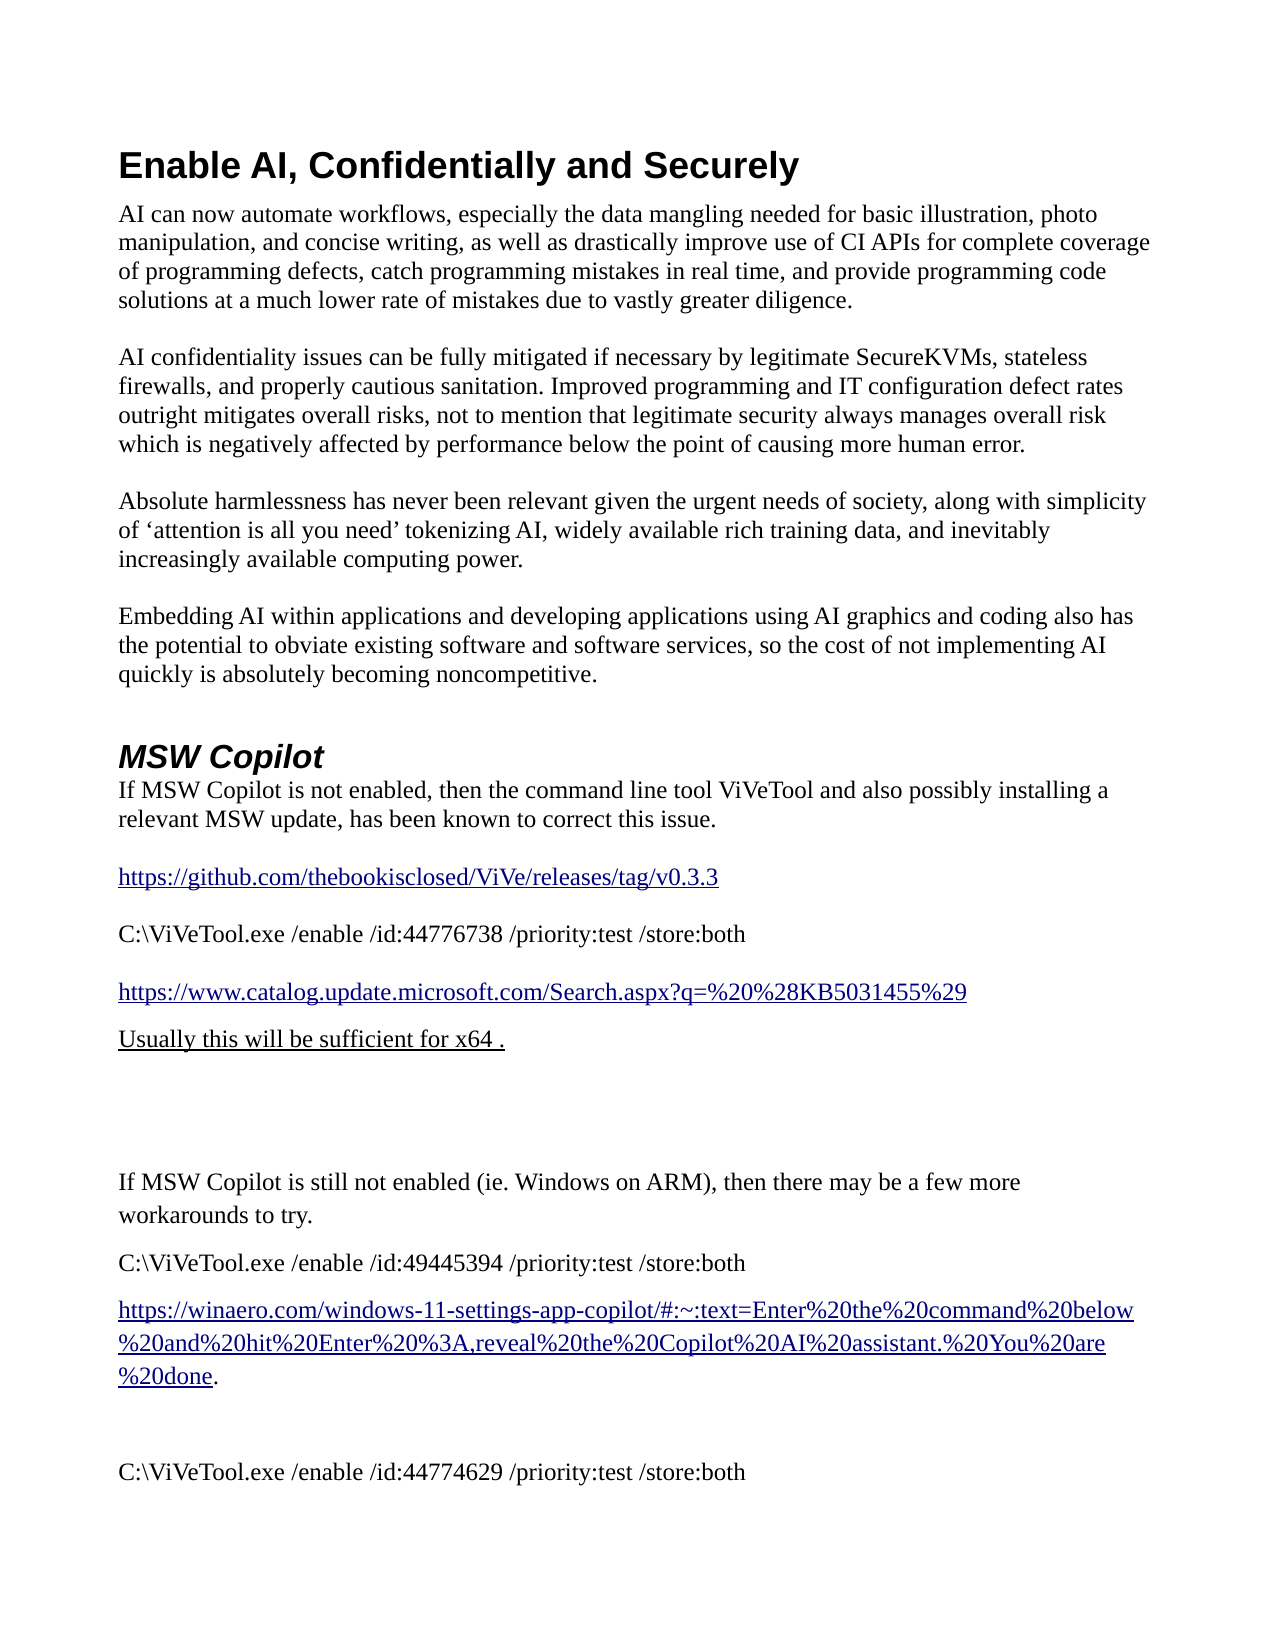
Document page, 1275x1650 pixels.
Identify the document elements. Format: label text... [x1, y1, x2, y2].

subtitle Enable AI, Confidentially and Securely [118, 143, 1157, 186]
text If MSW Copilot is still not enabled (ie. Windows on ARM), then there may be a few more workarounds to try. [118, 1167, 1157, 1229]
text AI confidentiality issues can be fully mitigated if necessary by legitimate SecureKVMs, stateless firewalls, and properly cautious sanitation. Improved programming and IT configuration defect rates outright mitigates overall risks, not to mention that legitimate security always manages overall risk which is negatively affected by performance below the point of causing more human error. [118, 342, 1157, 457]
text https://github.com/thebookisclosed/ViVe/releases/tag/v0.3.3 [118, 862, 1157, 891]
subtitle MSW Copilot [118, 737, 1157, 776]
text Usually this will be sufficient for x64 . [118, 1024, 1157, 1053]
text https://winaero.com/windows-11-settings-app-copilot/#:~:text=Enter%20the%20command%20below%20and%20hit%20Enter%20%3A,reveal%20the%20Copilot%20AI%20assistant.%20You%20are%20done. [118, 1295, 1157, 1390]
text Embedding AI within applications and developing applications using AI graphics and coding also has the potential to obviate existing software and software services, so the cost of not implementing AI quickly is absolutely becoming noncompetitive. [118, 601, 1157, 687]
text C:\ViVeTool.exe /enable /id:44776738 /priority:test /store:both [118, 919, 1157, 948]
text C:\ViVeTool.exe /enable /id:49445394 /priority:test /store:both [118, 1248, 1157, 1277]
text Absolute harmlessness has never been relevant given the urgent needs of society, along with simplicity of ‘attention is all you need’ tokenizing AI, widely available rich training data, and inevitably increasingly available computing power. [118, 486, 1157, 572]
text If MSW Copilot is not enabled, then the command line tool ViVeTool and also possibly installing a relevant MSW update, has been known to correct this issue. [118, 776, 1157, 833]
text AI can now automate workflows, especially the data mangling needed for basic illustration, photo manipulation, and concise writing, as well as drastically improve use of CI APIs for complete coverage of programming defects, catch programming mistakes in real time, and provide programming code solutions at a much lower rate of mistakes due to vastly greater diligence. [118, 199, 1157, 314]
text C:\ViVeTool.exe /enable /id:44774629 /priority:test /store:both [118, 1457, 1157, 1485]
text https://www.catalog.update.microsoft.com/Search.aspx?q=%20%28KB5031455%29 [118, 977, 1157, 1006]
